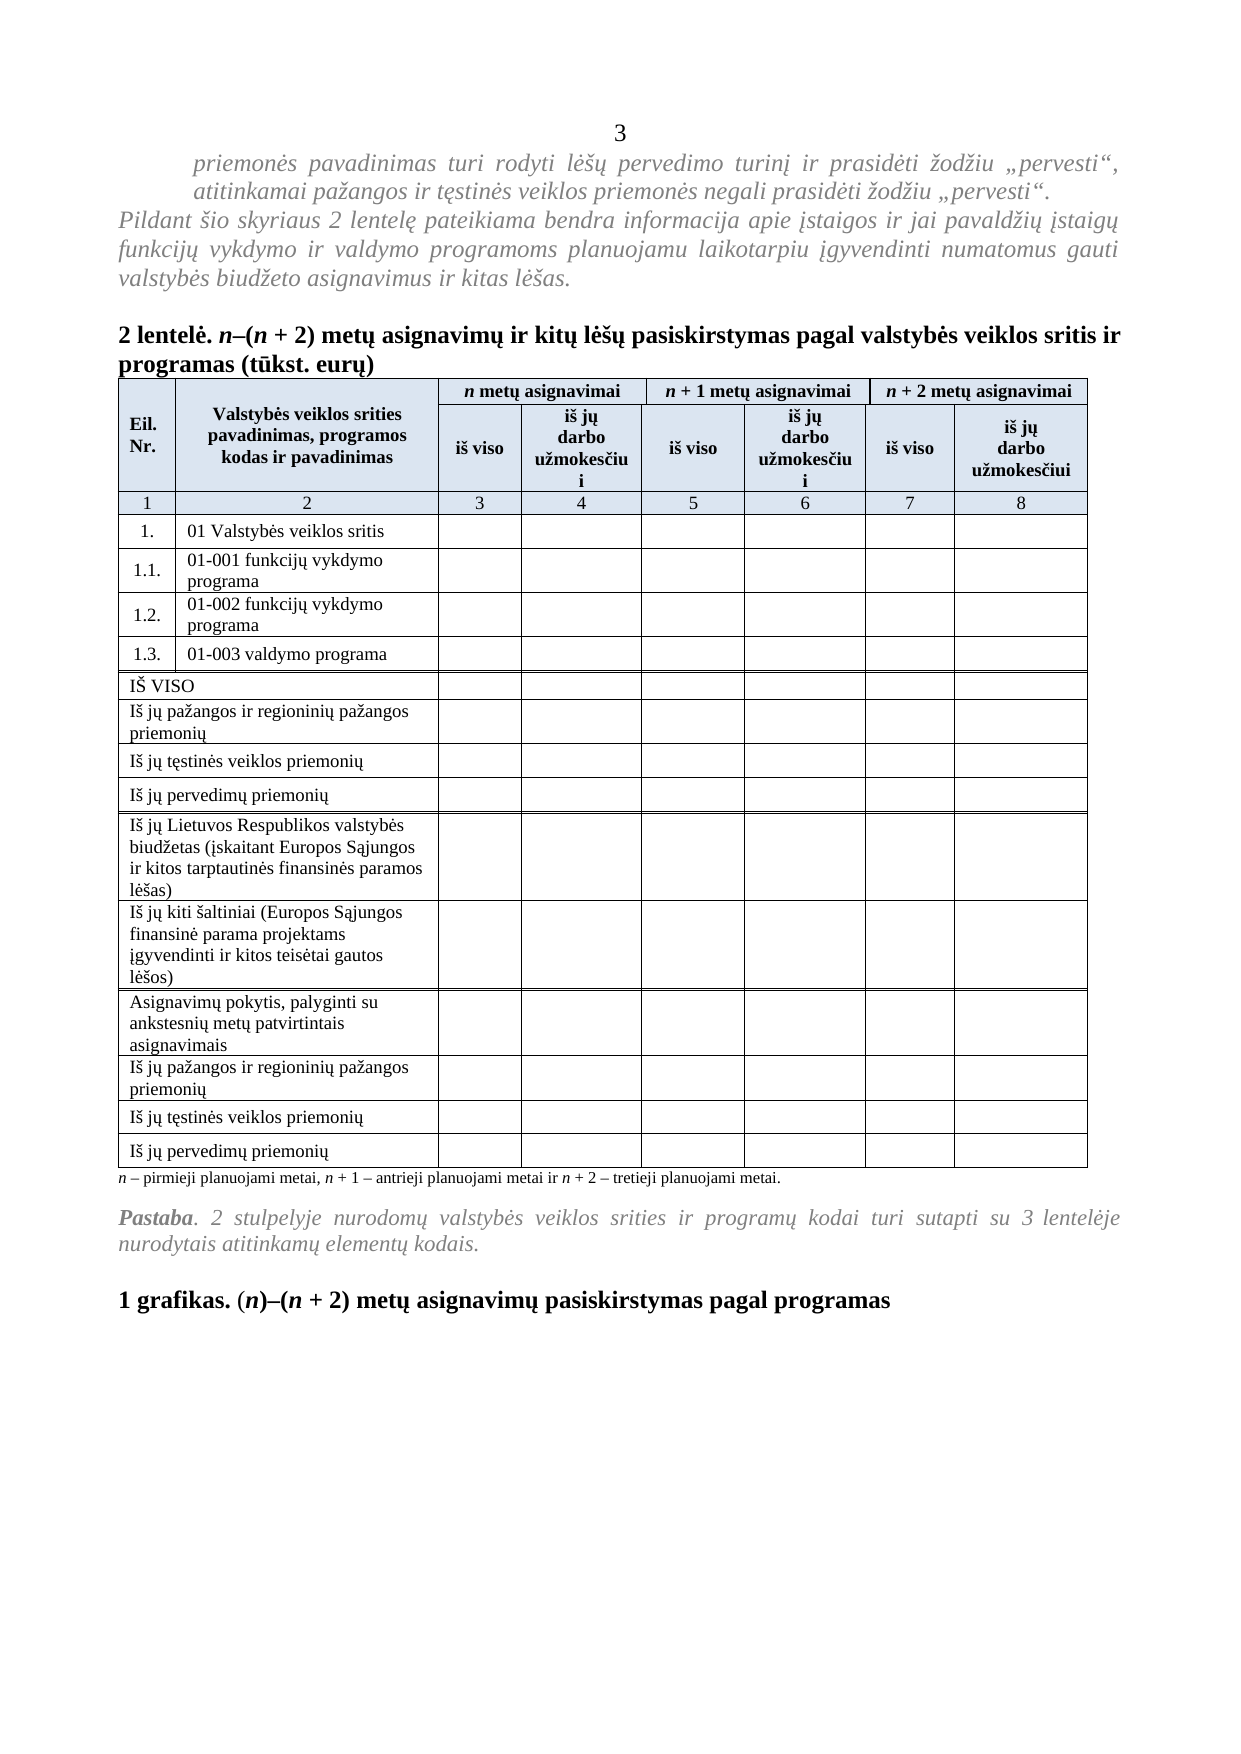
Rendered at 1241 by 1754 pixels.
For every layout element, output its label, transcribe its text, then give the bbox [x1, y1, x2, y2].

table_cell [439, 1101, 521, 1133]
table_cell [439, 1056, 521, 1099]
text 1 grafikas. (n)–(n + 2) metų asignavimų pasiskirstymas pagal programas [118, 1285, 1122, 1314]
table_cell [866, 700, 954, 743]
table_cell [866, 593, 954, 636]
table_cell [642, 901, 744, 987]
table_cell [522, 901, 641, 987]
table_cell [745, 1134, 865, 1167]
table_cell [642, 1056, 744, 1099]
table_cell [745, 1056, 865, 1099]
table_cell [745, 778, 865, 811]
table_cell 8 [955, 492, 1087, 514]
table_cell iš viso [866, 405, 954, 491]
table_cell [439, 673, 521, 699]
table_cell [866, 778, 954, 811]
table_cell [955, 814, 1087, 900]
table_cell 1.3. [119, 637, 175, 669]
table_cell [522, 814, 641, 900]
table_cell Iš jų tęstinės veiklos priemonių [119, 744, 438, 777]
table_cell 3 [439, 492, 521, 514]
text 2 lentelė. n–(n + 2) metų asignavimų ir kitų lėšų pasiskirstymas pagal valstybės veiklos sritis ir programas (tūkst. eurų) [118, 320, 1122, 378]
table_cell [642, 673, 744, 699]
table_cell [866, 637, 954, 669]
table_cell Iš jų Lietuvos Respublikos valstybės biudžetas (įskaitant Europos Sąjungos ir kitos tarptautinės finansinės paramos lėšas) [119, 814, 438, 900]
table_cell [522, 700, 641, 743]
table_cell [439, 814, 521, 900]
table_cell [522, 637, 641, 669]
table_cell [522, 515, 641, 547]
table_cell 01-003 valdymo programa [176, 637, 438, 669]
table_cell iš viso [439, 405, 521, 491]
table_cell [439, 549, 521, 592]
table_cell [522, 593, 641, 636]
table_cell Iš jų tęstinės veiklos priemonių [119, 1101, 438, 1133]
table_cell 01 Valstybės veiklos sritis [176, 515, 438, 547]
table_cell [522, 1056, 641, 1099]
table_cell [745, 515, 865, 547]
table_cell [955, 1134, 1087, 1167]
table_cell [866, 744, 954, 777]
table_cell [866, 901, 954, 987]
table_cell [745, 991, 865, 1055]
table_header n + 2 metų asignavimai [871, 379, 1087, 404]
table_cell [642, 700, 744, 743]
table_cell [522, 673, 641, 699]
table_header n metų asignavimai [439, 379, 646, 404]
table_cell [439, 778, 521, 811]
table_header Valstybės veiklos srities pavadinimas, programos kodas ir pavadinimas [176, 379, 438, 491]
table_cell [642, 1101, 744, 1133]
table_header n + 1 metų asignavimai [647, 379, 869, 404]
table_cell [866, 549, 954, 592]
table_cell [439, 744, 521, 777]
table_cell 1.2. [119, 593, 175, 636]
table_cell iš jų darbo užmokesčiui [955, 405, 1087, 491]
table_cell [866, 1134, 954, 1167]
table_cell 1 [119, 492, 175, 514]
table_cell Iš jų pervedimų priemonių [119, 778, 438, 811]
table_cell [745, 814, 865, 900]
table_cell 7 [866, 492, 954, 514]
table_cell [642, 549, 744, 592]
table_cell 2 [176, 492, 438, 514]
table_cell [866, 673, 954, 699]
table_header Eil. Nr. [119, 379, 175, 491]
table_cell [439, 515, 521, 547]
table_cell [642, 814, 744, 900]
table_cell [642, 744, 744, 777]
table_cell [522, 1101, 641, 1133]
table_cell [439, 700, 521, 743]
table_cell [745, 1101, 865, 1133]
table_cell [642, 593, 744, 636]
table_cell [955, 901, 1087, 987]
table_cell [522, 744, 641, 777]
table_cell [522, 1134, 641, 1167]
table_cell [522, 778, 641, 811]
text n – pirmieji planuojami metai, n + 1 – antrieji planuojami metai ir n + 2 – tretieji planuojami metai. [118, 1168, 1122, 1187]
table_cell [642, 991, 744, 1055]
table_cell 1. [119, 515, 175, 547]
table_cell [439, 637, 521, 669]
table_cell [955, 1056, 1087, 1099]
table_cell Iš jų kiti šaltiniai (Europos Sąjungos finansinė parama projektams įgyvendinti ir kitos teisėtai gautos lėšos) [119, 901, 438, 987]
table_cell 01-002 funkcijų vykdymo programa [176, 593, 438, 636]
table_cell [642, 515, 744, 547]
table_cell [642, 778, 744, 811]
table_cell [866, 515, 954, 547]
table_cell Iš jų pažangos ir regioninių pažangos priemonių [119, 700, 438, 743]
table_cell [955, 700, 1087, 743]
text Pildant šio skyriaus 2 lentelę pateikiama bendra informacija apie įstaigos ir jai pavaldžių įstaigų funkcijų vykdymo ir valdymo programoms planuojamu laikotarpiu įgyvendinti numatomus gauti valstybės biudžeto asignavimus ir kitas lėšas. [118, 205, 1122, 291]
table_cell [522, 991, 641, 1055]
table_cell [955, 673, 1087, 699]
table_cell iš viso [642, 405, 744, 491]
table_cell [745, 901, 865, 987]
table_cell [522, 549, 641, 592]
table_cell Iš jų pažangos ir regioninių pažangos priemonių [119, 1056, 438, 1099]
table_cell iš jų darbo užmokesčiui [745, 405, 865, 491]
text priemonės pavadinimas turi rodyti lėšų pervedimo turinį ir prasidėti žodžiu „pervesti“, atitinkamai pažangos ir tęstinės veiklos priemonės negali prasidėti žodžiu „pervesti“. [156, 148, 1122, 205]
table_cell 6 [745, 492, 865, 514]
table_cell Asignavimų pokytis, palyginti su ankstesnių metų patvirtintais asignavimais [119, 991, 438, 1055]
table_cell [642, 1134, 744, 1167]
table_cell [745, 673, 865, 699]
table_cell 5 [642, 492, 744, 514]
table_cell [439, 593, 521, 636]
table_cell [955, 991, 1087, 1055]
table_cell 4 [522, 492, 641, 514]
table_cell [955, 778, 1087, 811]
table_cell [955, 515, 1087, 547]
table_cell [439, 1134, 521, 1167]
table_cell [745, 700, 865, 743]
table_cell IŠ VISO [119, 673, 438, 699]
table_cell [955, 744, 1087, 777]
table_cell [745, 593, 865, 636]
table_cell [866, 1101, 954, 1133]
table_cell [439, 991, 521, 1055]
table_cell [745, 549, 865, 592]
table_cell [866, 1056, 954, 1099]
table_cell [866, 814, 954, 900]
table_cell 01-001 funkcijų vykdymo programa [176, 549, 438, 592]
table_cell [439, 901, 521, 987]
text Pastaba. 2 stulpelyje nurodomų valstybės veiklos srities ir programų kodai turi sutapti su 3 lentelėje nurodytais atitinkamų elementų kodais. [118, 1204, 1122, 1257]
table_cell [745, 637, 865, 669]
table_cell [745, 744, 865, 777]
table_cell [955, 637, 1087, 669]
table_cell [955, 593, 1087, 636]
table_cell [642, 637, 744, 669]
table_cell [866, 991, 954, 1055]
table_cell 1.1. [119, 549, 175, 592]
table_cell [955, 549, 1087, 592]
table_cell [955, 1101, 1087, 1133]
table_cell iš jų darbo užmokesčiui [522, 405, 641, 491]
table_cell Iš jų pervedimų priemonių [119, 1134, 438, 1167]
